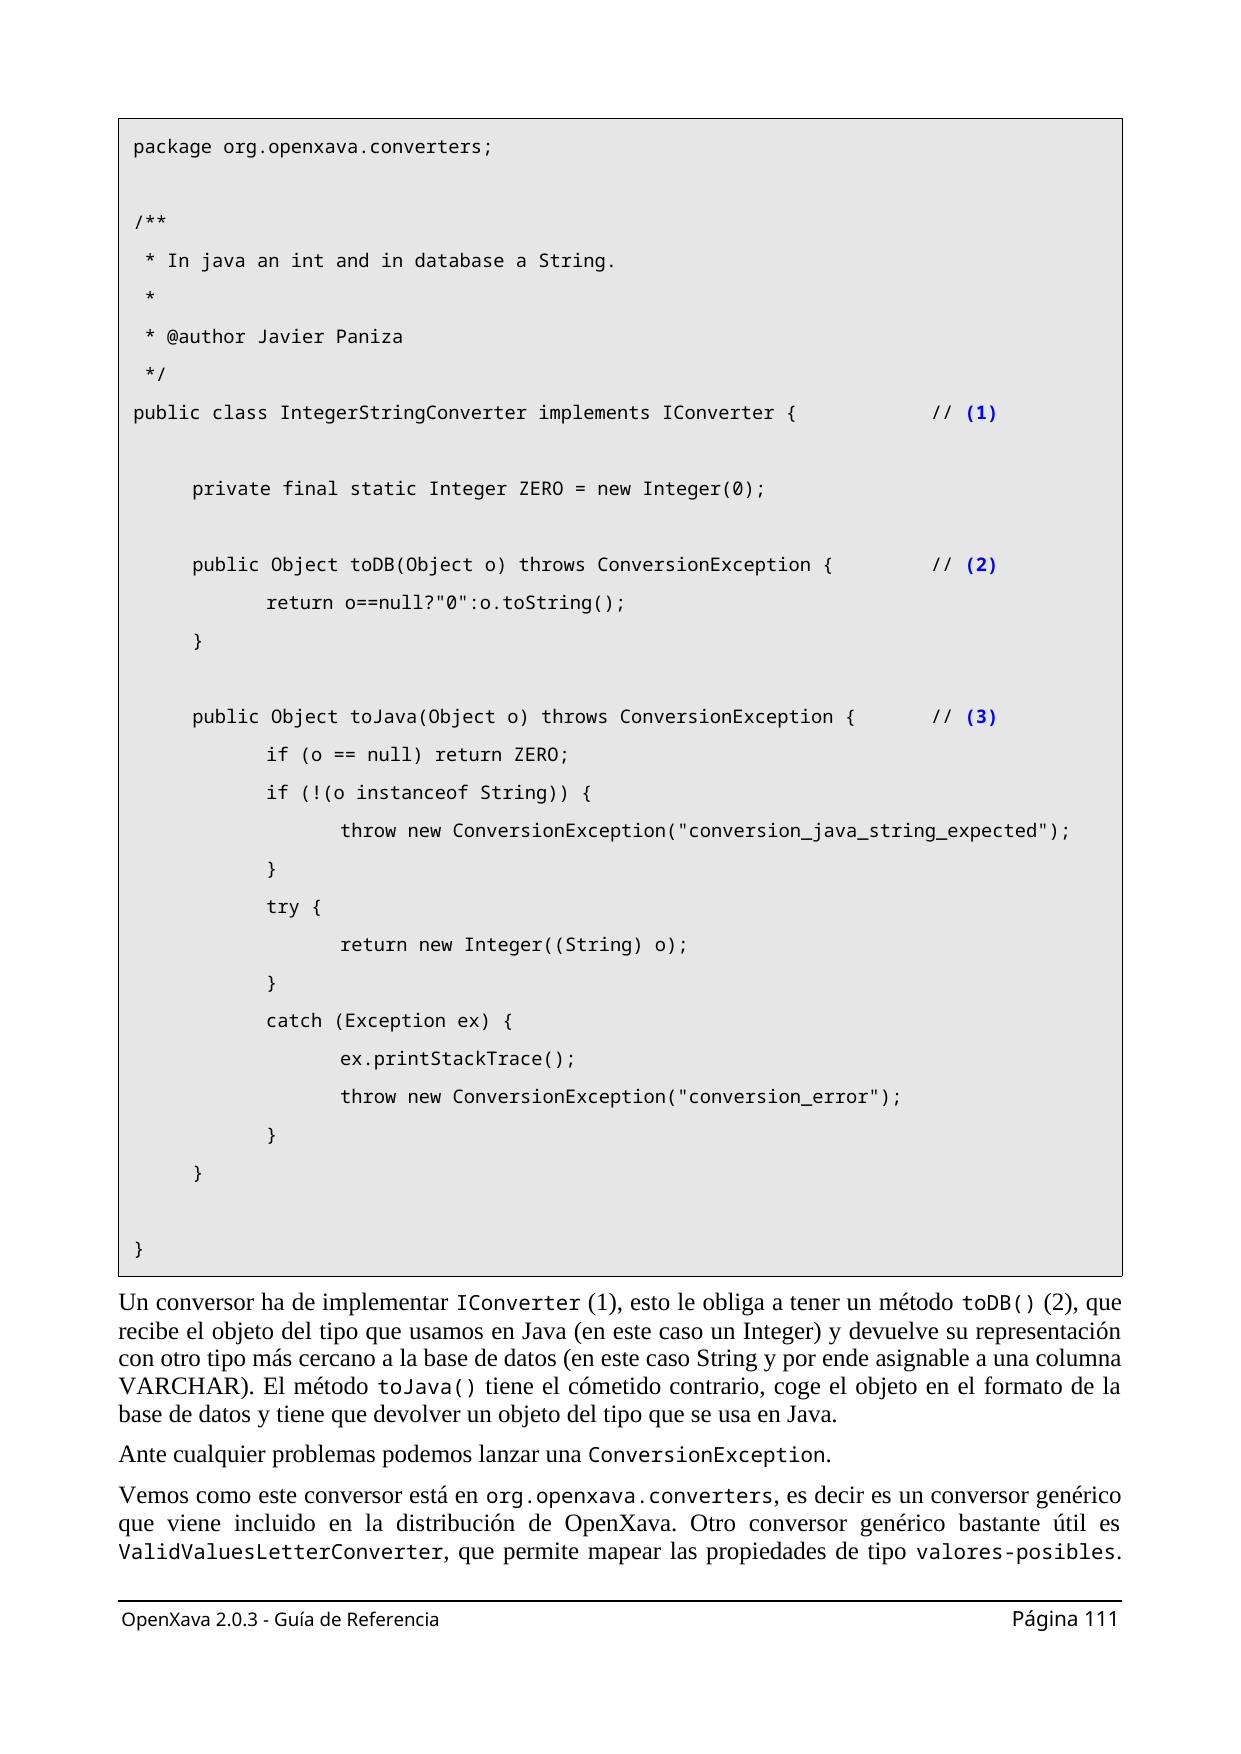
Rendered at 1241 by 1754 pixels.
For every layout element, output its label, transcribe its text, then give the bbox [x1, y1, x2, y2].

text package org.openxava.converters; [119, 119, 1122, 156]
text try { [119, 878, 1122, 917]
text * In java an int and in database a String. [119, 232, 1122, 270]
text } [119, 1221, 1122, 1276]
text public Object toJava(Object o) throws ConversionException { // (3) [119, 688, 1122, 726]
text return new Integer((String) o); [119, 917, 1122, 954]
text public Object toDB(Object o) throws ConversionException { // (2) [119, 536, 1122, 574]
text } [119, 1107, 1122, 1145]
text catch (Exception ex) { [119, 993, 1122, 1031]
text * @author Javier Paniza [119, 308, 1122, 346]
text */ [119, 346, 1122, 384]
text return o==null?"0":o.toString(); [119, 574, 1122, 612]
text /** [119, 194, 1122, 232]
text if (o == null) return ZERO; [119, 726, 1122, 764]
text } [119, 612, 1122, 650]
text public class IntegerStringConverter implements IConverter { // (1) [119, 384, 1122, 422]
text } [119, 841, 1122, 878]
text } [119, 954, 1122, 993]
text Ante cualquier problemas podemos lanzar una ConversionException. [118, 1441, 1122, 1469]
text if (!(o instanceof String)) { [119, 764, 1122, 802]
text ex.printStackTrace(); [119, 1031, 1122, 1069]
text } [119, 1145, 1122, 1183]
text Un conversor ha de implementar IConverter (1), esto le obliga a tener un método toDB() (2), que recibe el objeto del tipo que usamos en Java (en este caso un Integer) y devuelve su representación con otro tipo más cercano a la base de datos (en este caso String y por ende asignable a una columna VARCHAR). El método toJava() tiene el cómetido contrario, coge el objeto en el formato de la base de datos y tiene que devolver un objeto del tipo que se usa en Java. [118, 1288, 1122, 1428]
text * [119, 270, 1122, 308]
text throw new ConversionException("conversion_error"); [119, 1069, 1122, 1107]
text throw new ConversionException("conversion_java_string_expected"); [119, 802, 1122, 841]
text Vemos como este conversor está en org.openxava.converters, es decir es un conversor genérico que viene incluido en la distribución de OpenXava. Otro conversor genérico bastante útil es ValidValuesLetterConverter, que permite mapear las propiedades de tipo valores-posibles. [118, 1481, 1122, 1566]
text private final static Integer ZERO = new Integer(0); [119, 460, 1122, 498]
